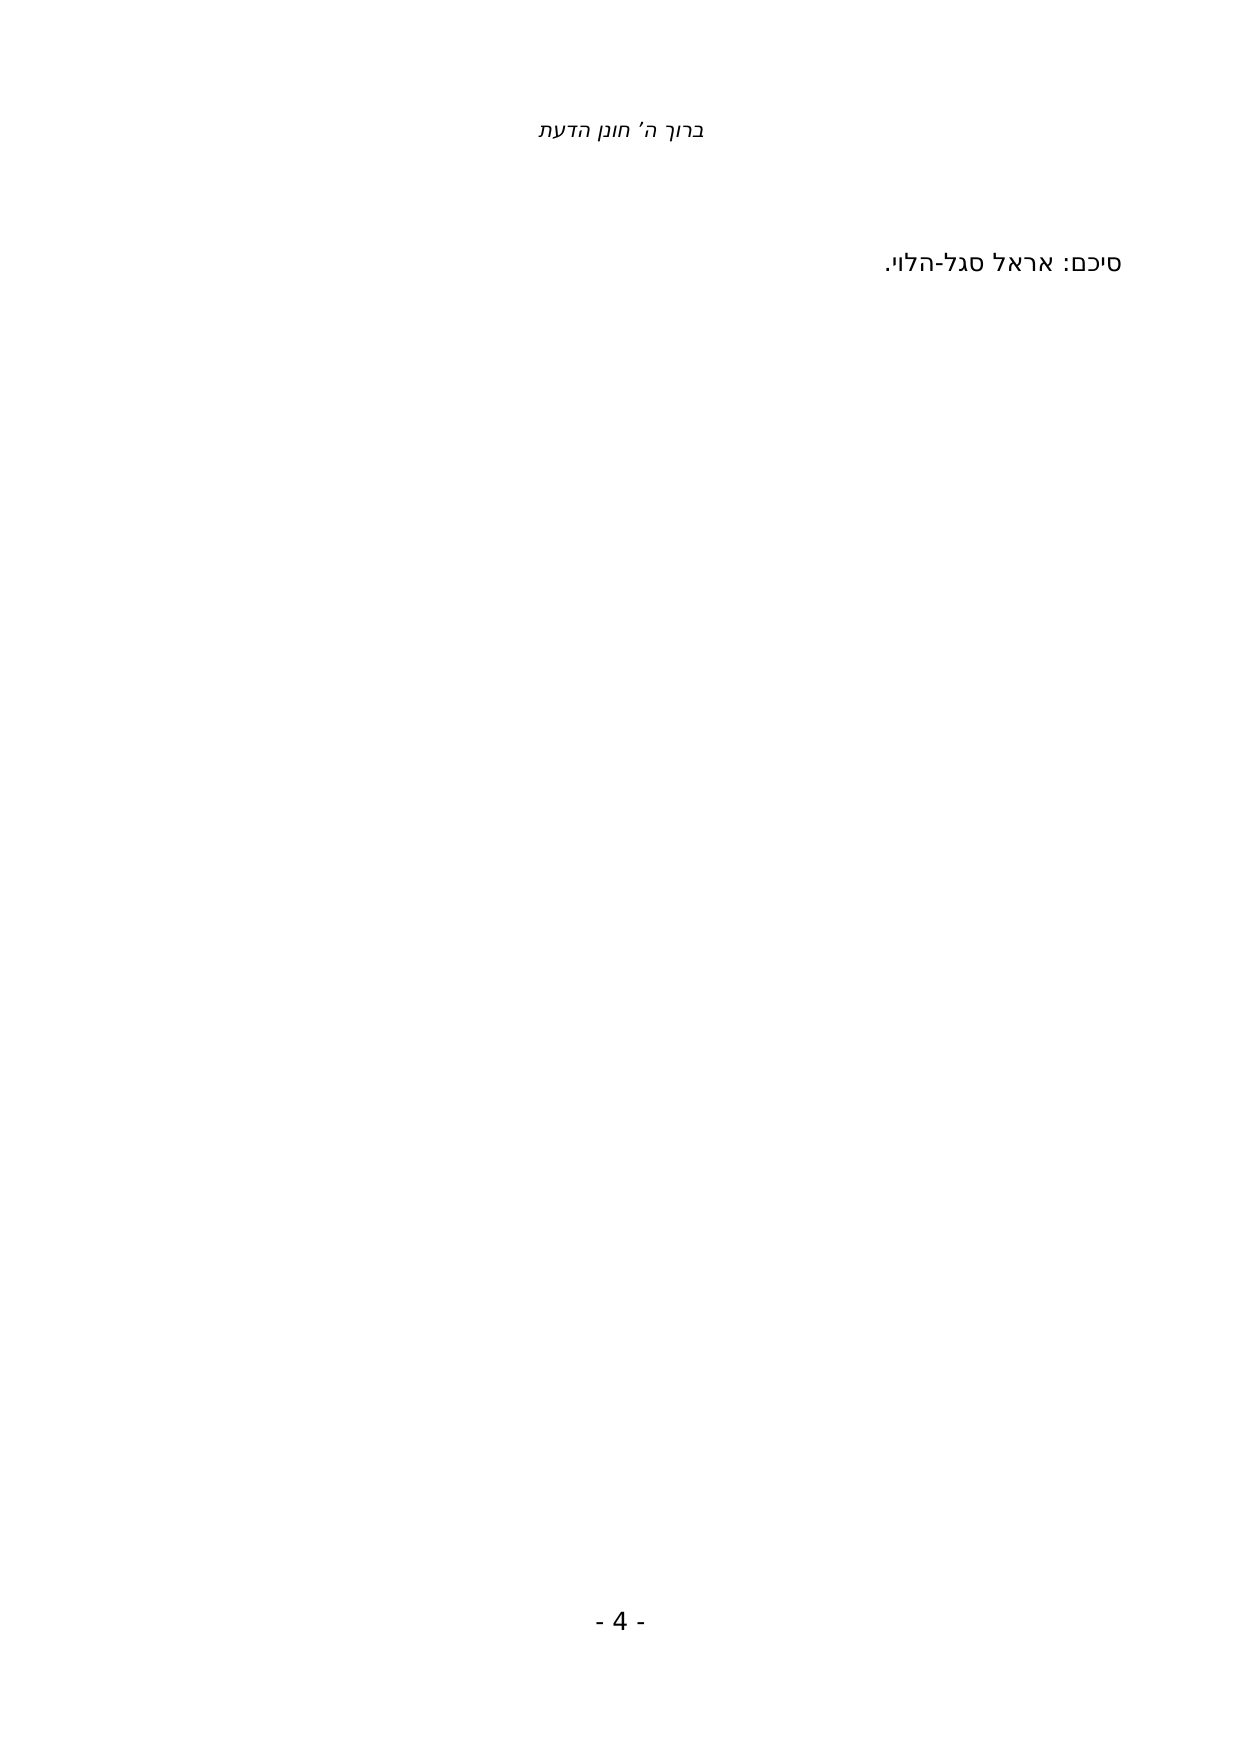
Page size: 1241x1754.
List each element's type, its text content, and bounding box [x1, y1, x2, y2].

list ‏ [156, 213, 1122, 242]
text סיכם: אראל סגל-הלוי. [118, 248, 1122, 277]
